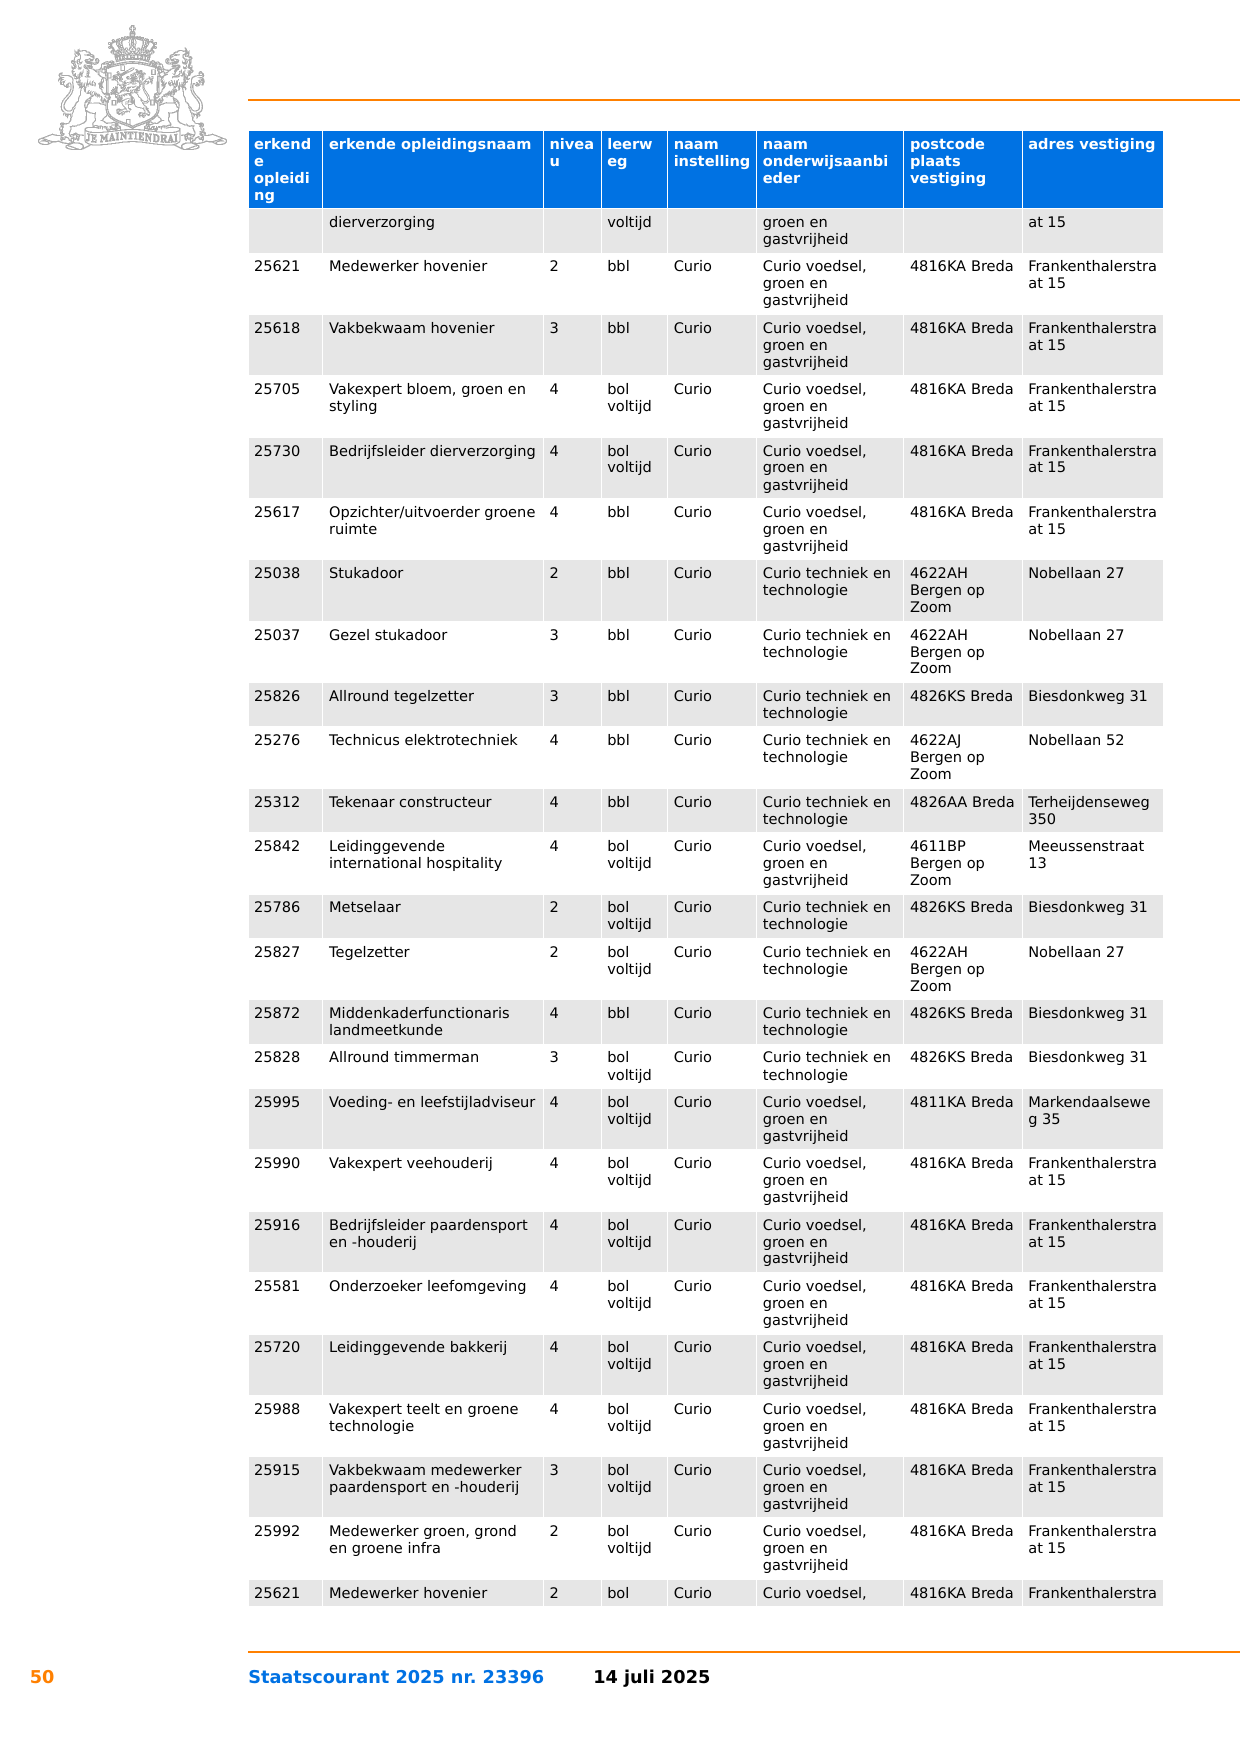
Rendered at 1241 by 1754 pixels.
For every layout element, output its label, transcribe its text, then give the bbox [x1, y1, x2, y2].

table_cell Curio voedsel, groen en gastvrijheid [757, 438, 903, 498]
table_cell 25827 [249, 939, 322, 999]
table_cell Opzichter/uitvoerder groene ruimte [323, 499, 543, 559]
table_cell 4 [544, 1396, 601, 1456]
table_cell 25038 [249, 560, 322, 621]
table_cell Markendaalseweg 35 [1023, 1089, 1163, 1149]
table_cell 4811KA Breda [904, 1089, 1022, 1149]
table_cell bol voltijd [602, 1273, 667, 1333]
table_cell dierverzorging [323, 209, 543, 253]
table_cell bol voltijd [602, 1045, 667, 1088]
table_cell Curio [668, 499, 756, 559]
table_cell Curio voedsel, groen en gastvrijheid [757, 254, 903, 314]
table_cell bol voltijd [602, 438, 667, 498]
table_cell 25581 [249, 1273, 322, 1333]
table_cell Curio [668, 728, 756, 788]
table_cell 25720 [249, 1335, 322, 1395]
table_cell 2 [544, 1580, 601, 1606]
table_cell 4816KA Breda [904, 1150, 1022, 1211]
table_cell Nobellaan 27 [1023, 939, 1163, 999]
table_cell 4 [544, 1335, 601, 1395]
table_cell bbl [602, 1000, 667, 1044]
table_cell Curio [668, 1457, 756, 1517]
table_cell 4 [544, 728, 601, 788]
table_header adres vestiging [1023, 131, 1163, 208]
table_cell bbl [602, 499, 667, 559]
table_cell 3 [544, 315, 601, 375]
table_cell 3 [544, 622, 601, 682]
table_cell Medewerker hovenier [323, 1580, 543, 1606]
table_cell Curio [668, 622, 756, 682]
picture [38, 25, 227, 150]
table_cell Meeussenstraat 13 [1023, 833, 1163, 893]
table_cell 4 [544, 1212, 601, 1272]
table_cell Curio voedsel, groen en gastvrijheid [757, 1273, 903, 1333]
table_cell Bedrijfsleider paardensport en -houderij [323, 1212, 543, 1272]
table_cell bol voltijd [602, 1089, 667, 1149]
table_cell 2 [544, 895, 601, 938]
table_cell Curio voedsel, groen en gastvrijheid [757, 499, 903, 559]
table_cell 4816KA Breda [904, 1580, 1022, 1606]
table_cell Curio voedsel, groen en gastvrijheid [757, 1212, 903, 1272]
table_cell bbl [602, 728, 667, 788]
table_cell Curio voedsel, groen en gastvrijheid [757, 1457, 903, 1517]
table_cell Allround timmerman [323, 1045, 543, 1088]
table_cell Biesdonkweg 31 [1023, 683, 1163, 726]
table_cell Gezel stukadoor [323, 622, 543, 682]
table_cell Curio techniek en technologie [757, 789, 903, 832]
table_cell 4826KS Breda [904, 1045, 1022, 1088]
table_cell Stukadoor [323, 560, 543, 621]
table_cell Curio [668, 1045, 756, 1088]
table_cell 25705 [249, 376, 322, 437]
table_cell 25730 [249, 438, 322, 498]
table_cell bol [602, 1580, 667, 1606]
table_cell 25990 [249, 1150, 322, 1211]
table_cell Curio [668, 1580, 756, 1606]
table_cell 4816KA Breda [904, 1335, 1022, 1395]
table_cell 25037 [249, 622, 322, 682]
table_cell Frankenthalerstraat 15 [1023, 438, 1163, 498]
table_cell 4622AH Bergen op Zoom [904, 560, 1022, 621]
table_cell bol voltijd [602, 1396, 667, 1456]
table_cell 4816KA Breda [904, 1212, 1022, 1272]
table_cell 4 [544, 1273, 601, 1333]
table_cell Curio [668, 1089, 756, 1149]
table_cell 25842 [249, 833, 322, 893]
table_cell Technicus elektrotechniek [323, 728, 543, 788]
table_cell bol voltijd [602, 1150, 667, 1211]
table_cell 25621 [249, 254, 322, 314]
table_cell 4 [544, 1089, 601, 1149]
table_cell Vakbekwaam hovenier [323, 315, 543, 375]
table_cell Curio [668, 895, 756, 938]
table_cell [668, 209, 756, 253]
table_cell 25992 [249, 1519, 322, 1579]
table_cell Vakbekwaam medewerker paardensport en -houderij [323, 1457, 543, 1517]
table_cell Leidinggevende international hospitality [323, 833, 543, 893]
table_cell Metselaar [323, 895, 543, 938]
table_cell Curio [668, 1335, 756, 1395]
table_cell 3 [544, 683, 601, 726]
table_cell Curio voedsel, groen en gastvrijheid [757, 1089, 903, 1149]
table_header erkende opleiding [249, 131, 322, 208]
table_cell 4816KA Breda [904, 1519, 1022, 1579]
table_cell groen en gastvrijheid [757, 209, 903, 253]
table_cell 25617 [249, 499, 322, 559]
table_cell 25915 [249, 1457, 322, 1517]
table_cell Curio techniek en technologie [757, 728, 903, 788]
table_cell Curio [668, 939, 756, 999]
table_cell Frankenthalerstra [1023, 1580, 1163, 1606]
table_cell Curio techniek en technologie [757, 622, 903, 682]
table_cell 2 [544, 939, 601, 999]
table_header erkende opleidingsnaam [323, 131, 543, 208]
table_cell bbl [602, 622, 667, 682]
table_cell Vakexpert teelt en groene technologie [323, 1396, 543, 1456]
table_cell 4 [544, 438, 601, 498]
table_cell Voeding- en leefstijladviseur [323, 1089, 543, 1149]
table_cell Frankenthalerstraat 15 [1023, 1212, 1163, 1272]
table_cell Biesdonkweg 31 [1023, 1045, 1163, 1088]
table_cell Curio voedsel, groen en gastvrijheid [757, 1150, 903, 1211]
table_cell Curio [668, 683, 756, 726]
table_cell bbl [602, 315, 667, 375]
table_cell 25786 [249, 895, 322, 938]
table_cell 4816KA Breda [904, 1396, 1022, 1456]
table_cell Curio voedsel, groen en gastvrijheid [757, 376, 903, 437]
table_cell bbl [602, 683, 667, 726]
table_cell 4 [544, 1150, 601, 1211]
table_cell 4816KA Breda [904, 438, 1022, 498]
table_cell Curio [668, 1212, 756, 1272]
table_cell Curio voedsel, groen en gastvrijheid [757, 1396, 903, 1456]
table_cell Curio [668, 560, 756, 621]
table_cell bol voltijd [602, 939, 667, 999]
table_cell Medewerker hovenier [323, 254, 543, 314]
table_cell Frankenthalerstraat 15 [1023, 376, 1163, 437]
table_cell Leidinggevende bakkerij [323, 1335, 543, 1395]
table_cell Curio voedsel, groen en gastvrijheid [757, 1519, 903, 1579]
table_cell 3 [544, 1457, 601, 1517]
table_cell Curio [668, 833, 756, 893]
table_cell bol voltijd [602, 895, 667, 938]
table_cell Nobellaan 27 [1023, 622, 1163, 682]
table_cell 2 [544, 560, 601, 621]
table_cell Curio techniek en technologie [757, 560, 903, 621]
table_cell 4 [544, 376, 601, 437]
table_cell [249, 209, 322, 253]
table_cell Curio [668, 315, 756, 375]
table_cell [544, 209, 601, 253]
table_cell bol voltijd [602, 833, 667, 893]
table_cell Curio [668, 789, 756, 832]
table_cell Medewerker groen, grond en groene infra [323, 1519, 543, 1579]
table_cell Curio techniek en technologie [757, 895, 903, 938]
table_cell 4 [544, 833, 601, 893]
table_cell 25916 [249, 1212, 322, 1272]
table_cell 25276 [249, 728, 322, 788]
table_cell Curio [668, 1000, 756, 1044]
table_cell bol voltijd [602, 1457, 667, 1517]
table_cell Curio [668, 1150, 756, 1211]
table_cell Curio [668, 438, 756, 498]
table_cell 4816KA Breda [904, 499, 1022, 559]
table_cell Biesdonkweg 31 [1023, 1000, 1163, 1044]
table_cell Bedrijfsleider dierverzorging [323, 438, 543, 498]
table_cell Curio voedsel, groen en gastvrijheid [757, 833, 903, 893]
table_cell 4826KS Breda [904, 1000, 1022, 1044]
table_cell Frankenthalerstraat 15 [1023, 1457, 1163, 1517]
table_cell bol voltijd [602, 1519, 667, 1579]
table_cell 4816KA Breda [904, 315, 1022, 375]
table_cell bbl [602, 560, 667, 621]
table_cell 3 [544, 1045, 601, 1088]
table_cell 4611BP Bergen op Zoom [904, 833, 1022, 893]
table_header leerweg [602, 131, 667, 208]
table_header naam onderwijsaanbieder [757, 131, 903, 208]
table_cell 4622AH Bergen op Zoom [904, 622, 1022, 682]
table_cell 25618 [249, 315, 322, 375]
table_cell 2 [544, 1519, 601, 1579]
table_cell Nobellaan 27 [1023, 560, 1163, 621]
table_cell bol voltijd [602, 1335, 667, 1395]
table_cell Curio [668, 1519, 756, 1579]
table_cell Allround tegelzetter [323, 683, 543, 726]
table_cell 4826KS Breda [904, 895, 1022, 938]
table_header niveau [544, 131, 601, 208]
table_cell 25872 [249, 1000, 322, 1044]
table_cell Curio techniek en technologie [757, 1000, 903, 1044]
table_cell Curio [668, 376, 756, 437]
table_cell 25828 [249, 1045, 322, 1088]
table_cell Curio voedsel, groen en gastvrijheid [757, 1335, 903, 1395]
table_cell bol voltijd [602, 1212, 667, 1272]
table_cell Curio [668, 1273, 756, 1333]
table_cell Frankenthalerstraat 15 [1023, 315, 1163, 375]
table_cell 4826KS Breda [904, 683, 1022, 726]
table_cell 4816KA Breda [904, 376, 1022, 437]
table_cell Curio techniek en technologie [757, 1045, 903, 1088]
table_cell 4816KA Breda [904, 1457, 1022, 1517]
table_cell bol voltijd [602, 376, 667, 437]
table_cell Vakexpert veehouderij [323, 1150, 543, 1211]
table_cell 25312 [249, 789, 322, 832]
table_cell voltijd [602, 209, 667, 253]
table_cell Onderzoeker leefomgeving [323, 1273, 543, 1333]
table_cell Frankenthalerstraat 15 [1023, 1519, 1163, 1579]
table_header postcode plaats vestiging [904, 131, 1022, 208]
table_cell Vakexpert bloem, groen en styling [323, 376, 543, 437]
table_cell Middenkaderfunctionaris landmeetkunde [323, 1000, 543, 1044]
table_cell 4 [544, 1000, 601, 1044]
table_cell Tekenaar constructeur [323, 789, 543, 832]
table_cell Frankenthalerstraat 15 [1023, 1150, 1163, 1211]
table_cell 25988 [249, 1396, 322, 1456]
table_cell Curio techniek en technologie [757, 683, 903, 726]
table_cell Curio voedsel, [757, 1580, 903, 1606]
table_cell 25995 [249, 1089, 322, 1149]
table_cell Frankenthalerstraat 15 [1023, 1273, 1163, 1333]
table_cell bbl [602, 254, 667, 314]
table_cell Frankenthalerstraat 15 [1023, 254, 1163, 314]
table_cell Nobellaan 52 [1023, 728, 1163, 788]
table_cell 2 [544, 254, 601, 314]
table_cell 4622AH Bergen op Zoom [904, 939, 1022, 999]
table_cell Terheijdenseweg 350 [1023, 789, 1163, 832]
table_cell bbl [602, 789, 667, 832]
table_cell 25826 [249, 683, 322, 726]
table_cell 4 [544, 499, 601, 559]
table_cell Curio [668, 1396, 756, 1456]
table_cell 4622AJ Bergen op Zoom [904, 728, 1022, 788]
table_cell Frankenthalerstraat 15 [1023, 1335, 1163, 1395]
table_cell Biesdonkweg 31 [1023, 895, 1163, 938]
table_cell Frankenthalerstraat 15 [1023, 499, 1163, 559]
table_cell Curio [668, 254, 756, 314]
table_cell [904, 209, 1022, 253]
table_cell Curio voedsel, groen en gastvrijheid [757, 315, 903, 375]
table_cell Frankenthalerstraat 15 [1023, 1396, 1163, 1456]
table_cell 4816KA Breda [904, 1273, 1022, 1333]
table_cell 4826AA Breda [904, 789, 1022, 832]
table_cell 4816KA Breda [904, 254, 1022, 314]
table_cell Tegelzetter [323, 939, 543, 999]
table_cell 4 [544, 789, 601, 832]
table_header naam instelling [668, 131, 756, 208]
table_cell 25621 [249, 1580, 322, 1606]
table_cell Curio techniek en technologie [757, 939, 903, 999]
table_cell at 15 [1023, 209, 1163, 253]
